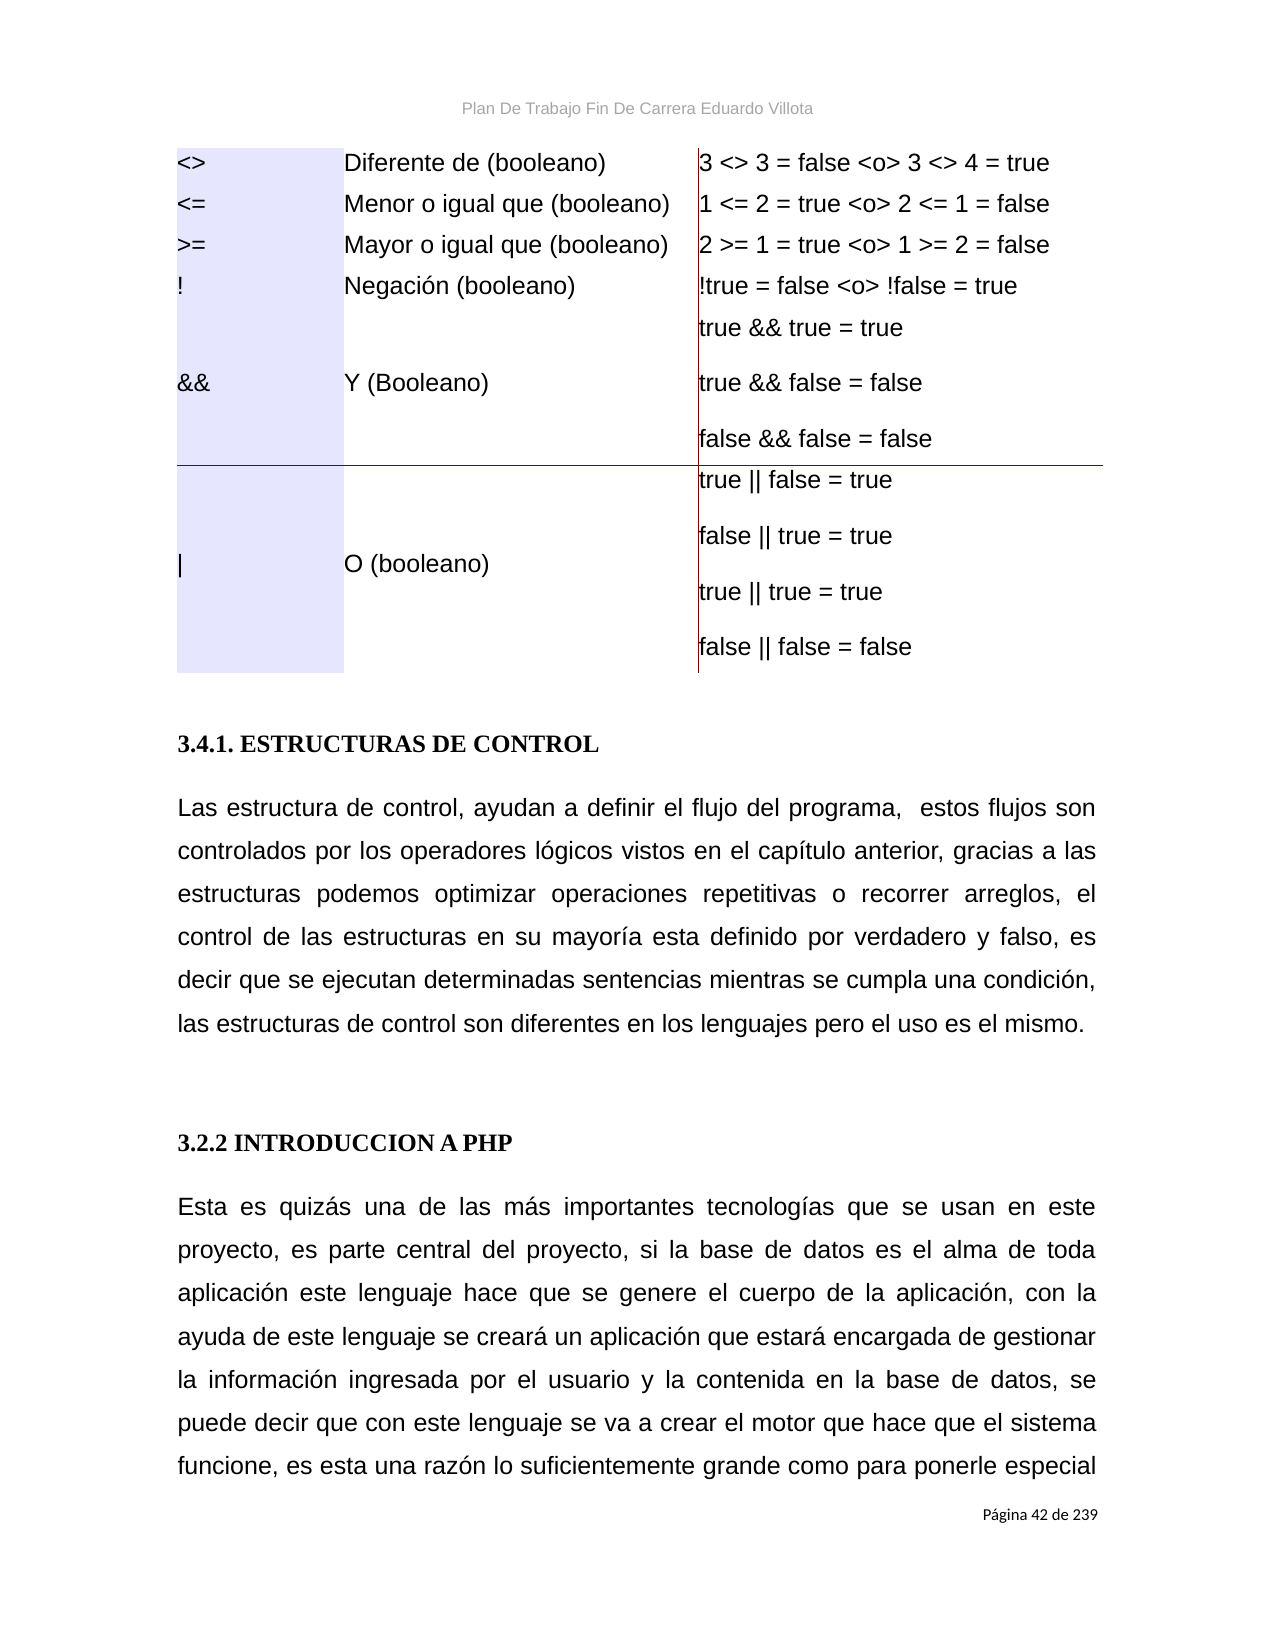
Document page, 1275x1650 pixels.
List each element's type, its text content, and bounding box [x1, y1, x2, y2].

table_cell Diferente de (booleano) [344, 148, 698, 189]
table_cell O (booleano) [344, 466, 698, 673]
table_cell && [177, 313, 344, 465]
table_cell <= [177, 189, 344, 230]
table_cell 3 <> 3 = false <o> 3 <> 4 = true [699, 148, 1103, 189]
text 3.4.1. ESTRUCTURAS DE CONTROL [177, 729, 1098, 758]
table_cell >= [177, 230, 344, 271]
table_cell Y (Booleano) [344, 313, 698, 465]
table_cell 1 <= 2 = true <o> 2 <= 1 = false [699, 189, 1103, 230]
text 3.2.2 INTRODUCCION A PHP [177, 1128, 1098, 1157]
text Las estructura de control, ayudan a definir el flujo del programa, estos flujos son controlados por los operadores lógicos vistos en el capítulo anterior, gracias a las estructuras podemos optimizar operaciones repetitivas o recorrer arreglos, el control de las estructuras en su mayoría esta definido por verdadero y falso, es decir que se ejecutan determinadas sentencias mientras se cumpla una condición, las estructuras de control son diferentes en los lenguajes pero el uso es el mismo. [177, 793, 1098, 1037]
table_cell | [177, 466, 344, 673]
table_cell 2 >= 1 = true <o> 1 >= 2 = false [699, 230, 1103, 271]
table_cell true || false = true false || true = true true || true = true false || false = false [699, 466, 1103, 673]
table_cell <> [177, 148, 344, 189]
table_cell true && true = true true && false = false false && false = false [699, 313, 1103, 465]
table_cell !true = false <o> !false = true [699, 271, 1103, 313]
table_cell ! [177, 271, 344, 313]
table_cell Mayor o igual que (booleano) [344, 230, 698, 271]
table_cell Negación (booleano) [344, 271, 698, 313]
text Esta es quizás una de las más importantes tecnologías que se usan en este proyecto, es parte central del proyecto, si la base de datos es el alma de toda aplicación este lenguaje hace que se genere el cuerpo de la aplicación, con la ayuda de este lenguaje se creará un aplicación que estará encargada de gestionar la información ingresada por el usuario y la contenida en la base de datos, se puede decir que con este lenguaje se va a crear el motor que hace que el sistema funcione, es esta una razón lo suficientemente grande como para ponerle especial [177, 1192, 1098, 1479]
table_cell Menor o igual que (booleano) [344, 189, 698, 230]
